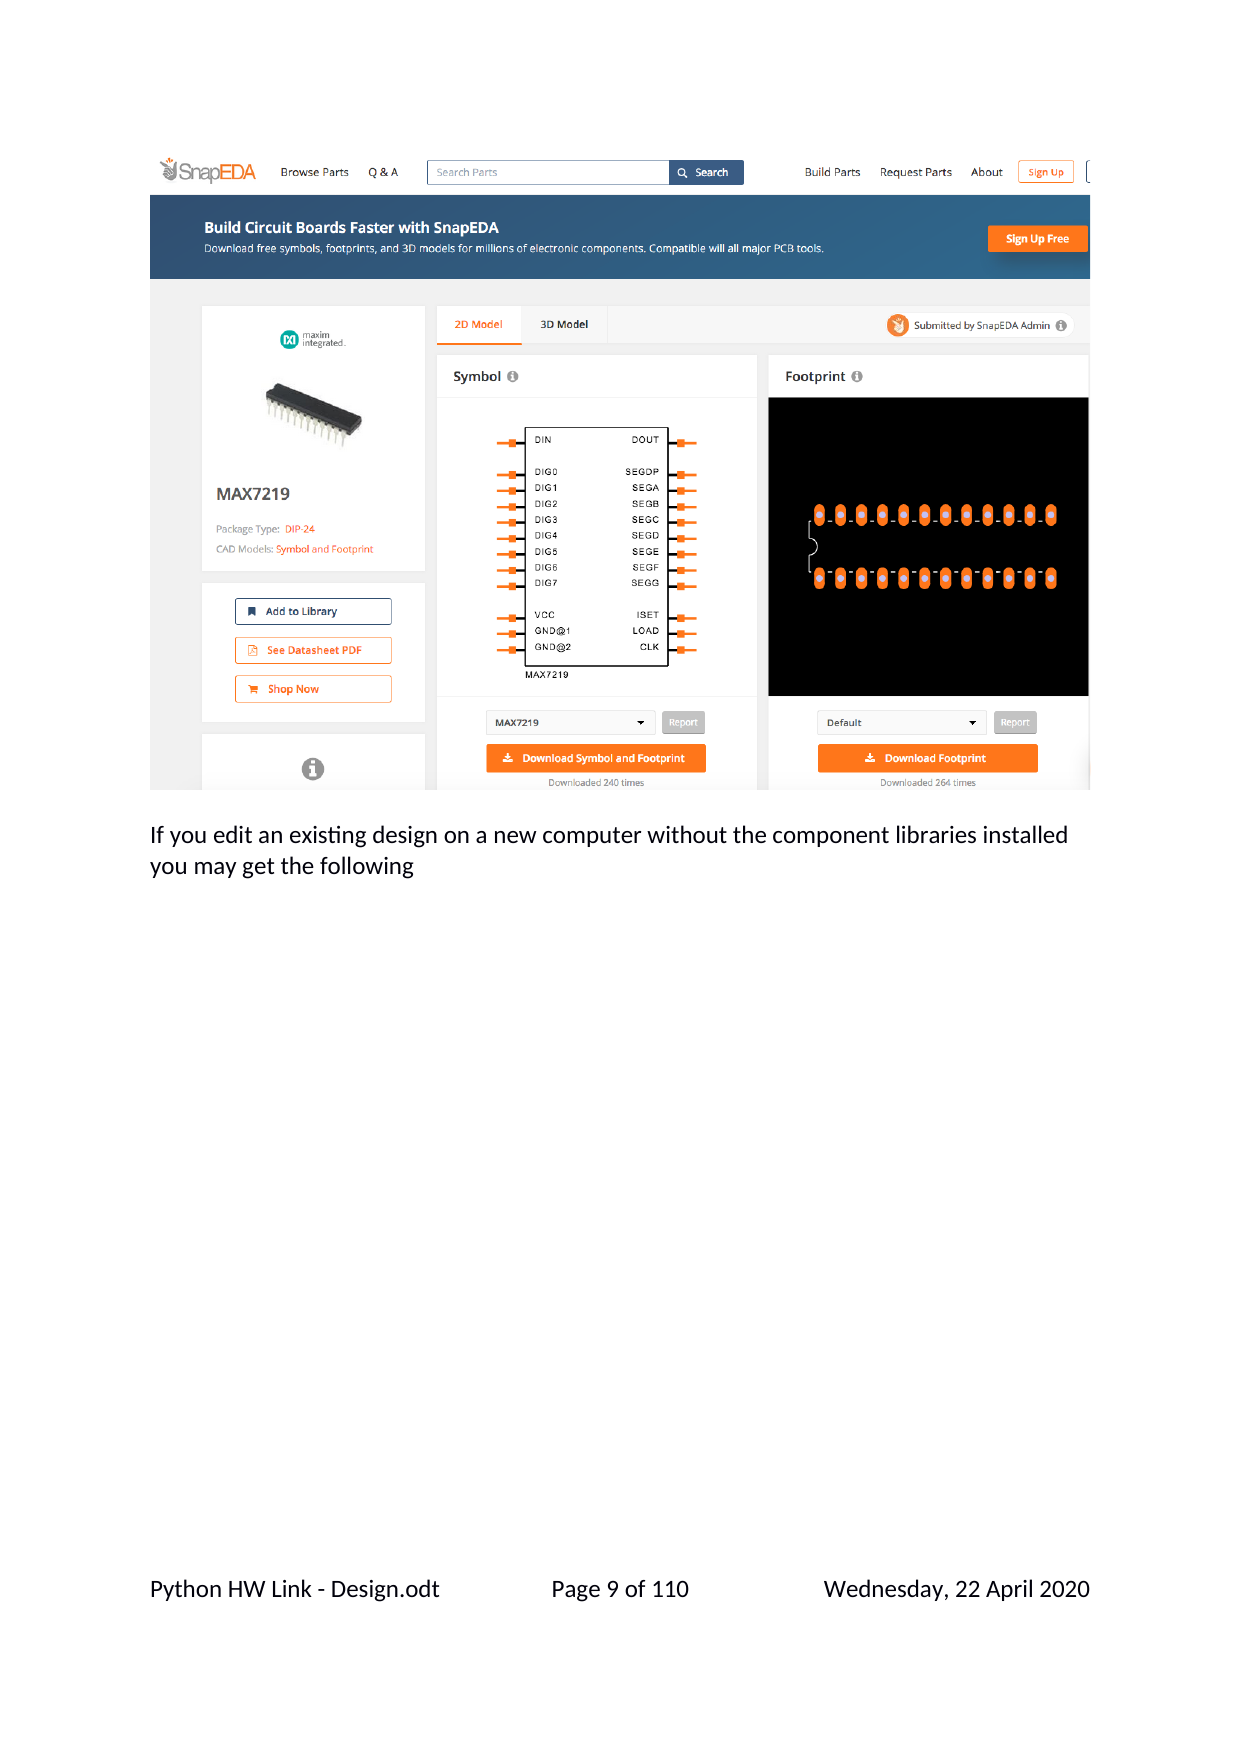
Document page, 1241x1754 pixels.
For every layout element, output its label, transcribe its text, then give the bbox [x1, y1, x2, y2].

picture [150, 150, 1091, 790]
text If you edit an existing design on a new computer without the component libraries installed you may get the following [150, 820, 1090, 881]
